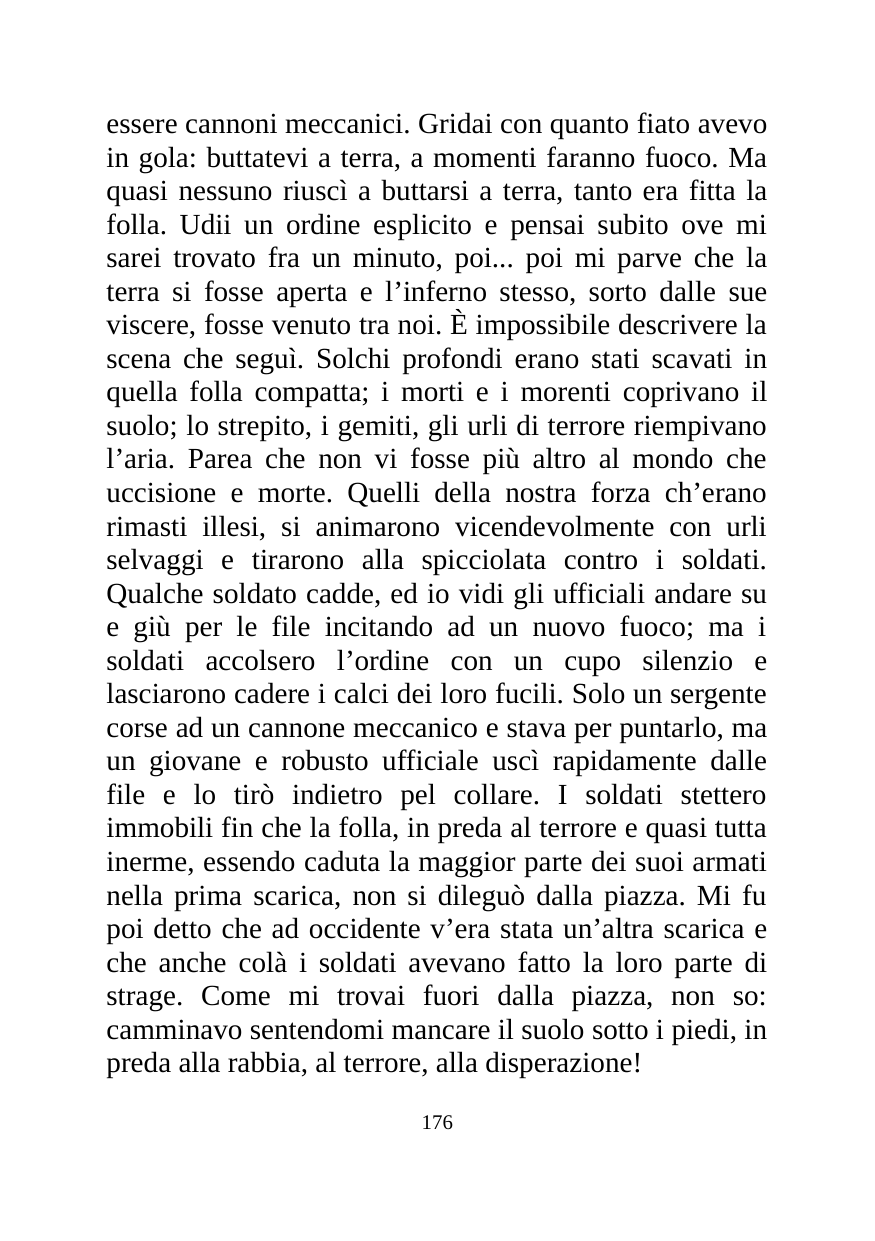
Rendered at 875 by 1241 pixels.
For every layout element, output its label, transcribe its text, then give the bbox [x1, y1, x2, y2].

text essere cannoni meccanici. Gridai con quanto fiato avevo in gola: buttatevi a terra, a momenti faranno fuoco. Ma quasi nessuno riuscì a buttarsi a terra, tanto era fitta la folla. Udii un ordine esplicito e pensai subito ove mi sarei trovato fra un minuto, poi... poi mi parve che la terra si fosse aperta e l’inferno stesso, sorto dalle sue viscere, fosse venuto tra noi. È impossibile descrivere la scena che seguì. Solchi profondi erano stati scavati in quella folla compatta; i morti e i morenti coprivano il suolo; lo strepito, i gemiti, gli urli di terrore riempivano l’aria. Parea che non vi fosse più altro al mondo che uccisione e morte. Quelli della nostra forza ch’erano rimasti illesi, si animarono vicendevolmente con urli selvaggi e tirarono alla spicciolata contro i soldati. Qualche soldato cadde, ed io vidi gli ufficiali andare su e giù per le file incitando ad un nuovo fuoco; ma i soldati accolsero l’ordine con un cupo silenzio e lasciarono cadere i calci dei loro fucili. Solo un sergente corse ad un cannone meccanico e stava per puntarlo, ma un giovane e robusto ufficiale uscì rapidamente dalle file e lo tirò indietro pel collare. I soldati stettero immobili fin che la folla, in preda al terrore e quasi tutta inerme, essendo caduta la maggior parte dei suoi armati nella prima scarica, non si dileguò dalla piazza. Mi fu poi detto che ad occidente v’era stata un’altra scarica e che anche colà i soldati avevano fatto la loro parte di strage. Come mi trovai fuori dalla piazza, non so: camminavo sentendomi mancare il suolo sotto i piedi, in preda alla rabbia, al terrore, alla disperazione! [106, 106, 768, 1079]
